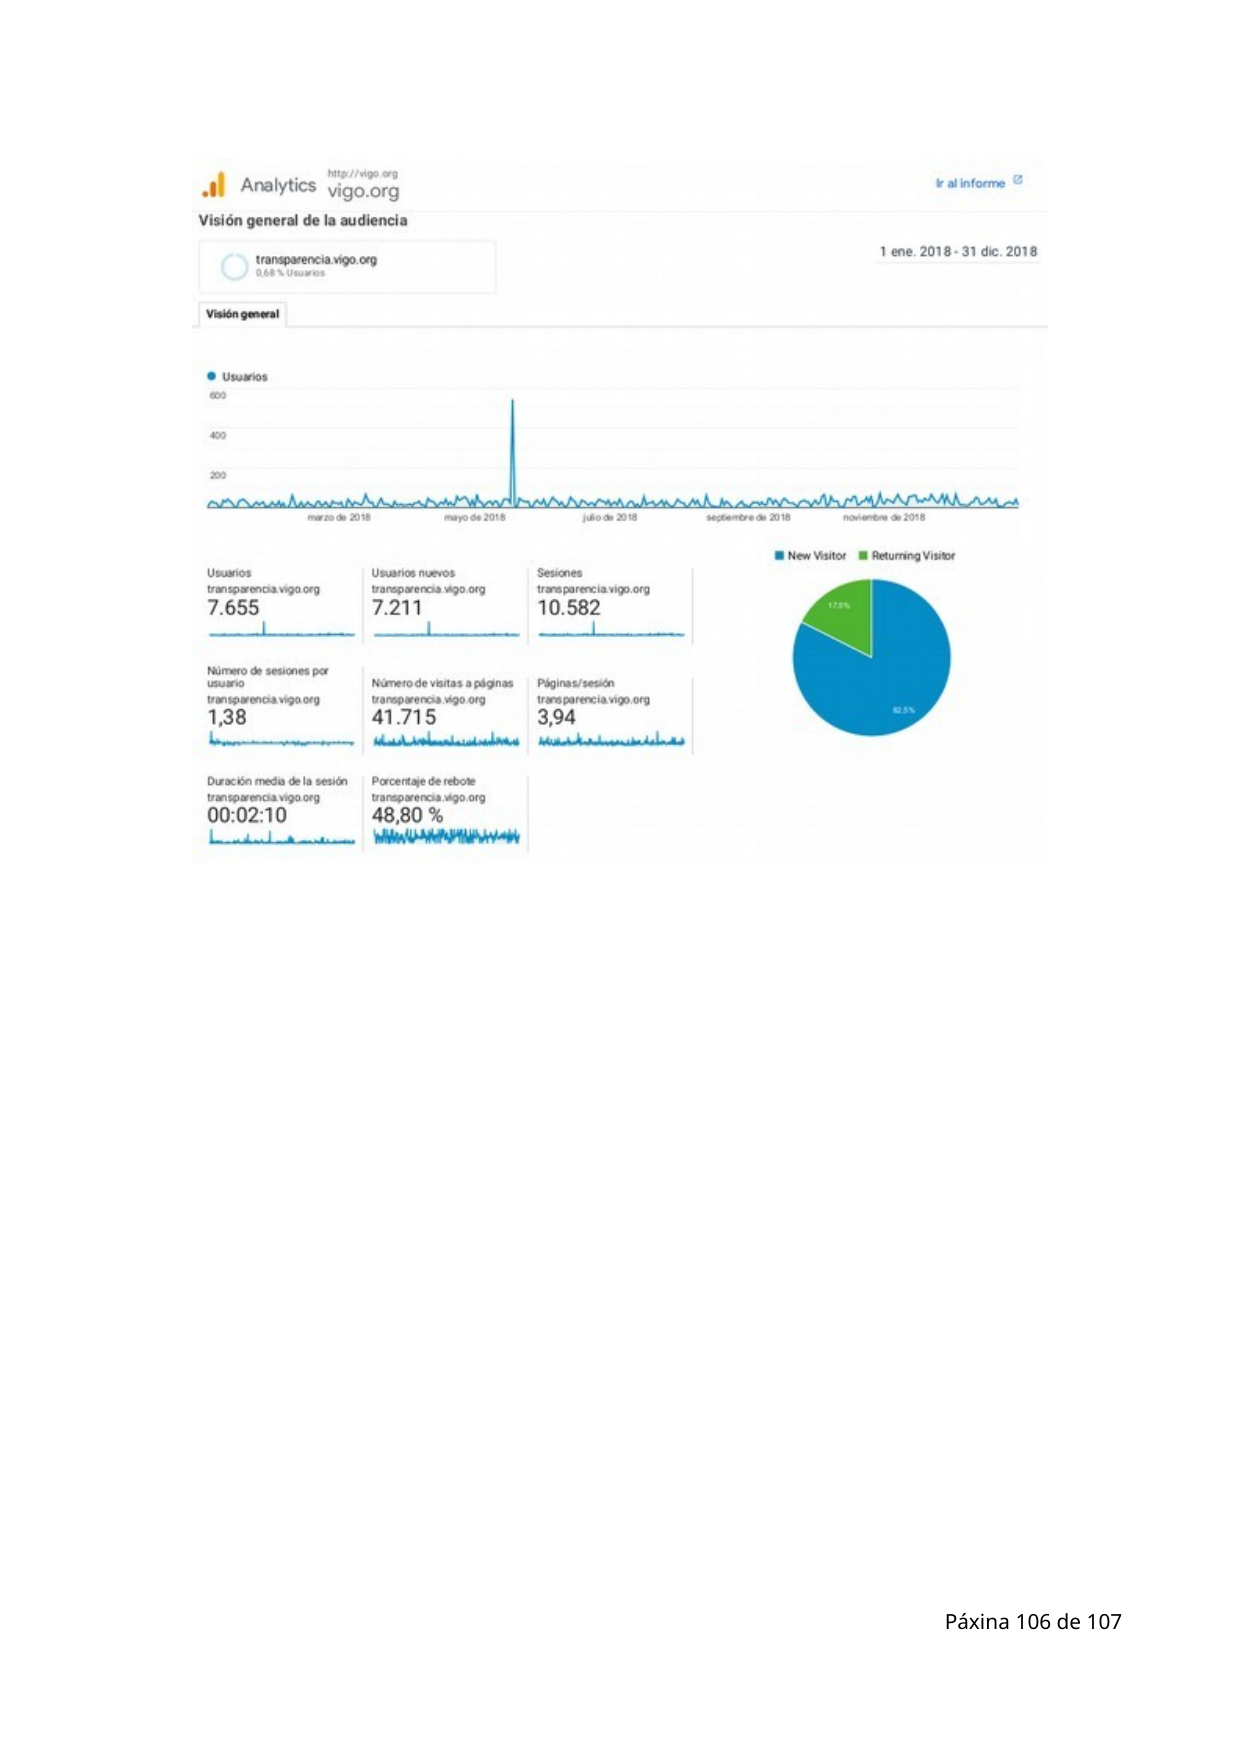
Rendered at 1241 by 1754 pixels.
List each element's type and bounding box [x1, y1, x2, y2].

picture [192, 158, 1049, 864]
